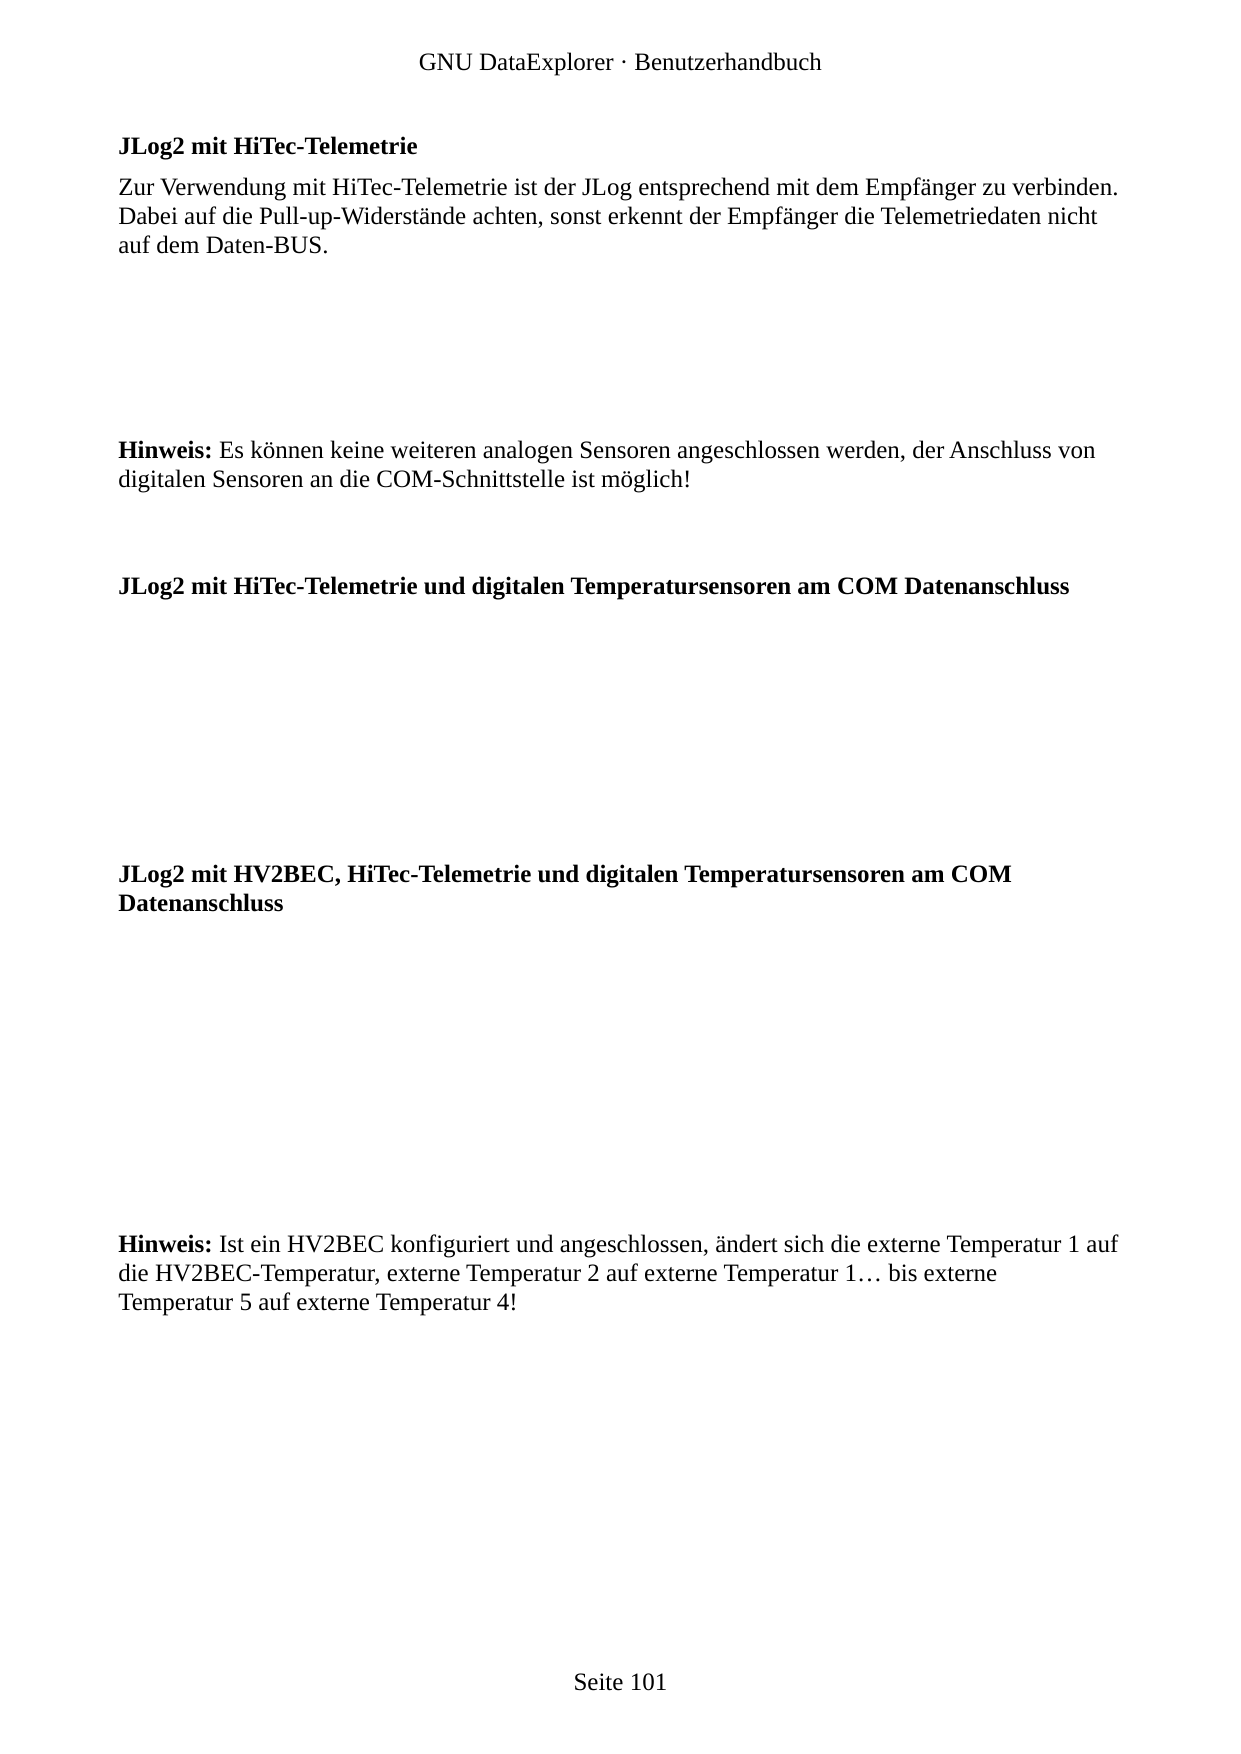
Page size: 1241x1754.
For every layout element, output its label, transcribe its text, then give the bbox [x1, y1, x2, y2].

subtitle JLog2 mit HiTec-Telemetrie und digitalen Temperatursensoren am COM Datenanschluss [118, 571, 1122, 600]
subtitle JLog2 mit HV2BEC, HiTec-Telemetrie und digitalen Temperatursensoren am COM Datenanschluss [118, 859, 1122, 917]
text Hinweis: Es können keine weiteren analogen Sensoren angeschlossen werden, der Anschluss von digitalen Sensoren an die COM-Schnittstelle ist möglich! [118, 435, 1122, 493]
subtitle JLog2 mit HiTec-Telemetrie [118, 131, 1122, 160]
text Hinweis: Ist ein HV2BEC konfiguriert und angeschlossen, ändert sich die externe Temperatur 1 auf die HV2BEC-Temperatur, externe Temperatur 2 auf externe Temperatur 1… bis externe Temperatur 5 auf externe Temperatur 4! [118, 1229, 1122, 1316]
text Zur Verwendung mit HiTec-Telemetrie ist der JLog entsprechend mit dem Empfänger zu verbinden. Dabei auf die Pull-up-Widerstände achten, sonst erkennt der Empfänger die Telemetriedaten nicht auf dem Daten-BUS. [118, 172, 1122, 259]
